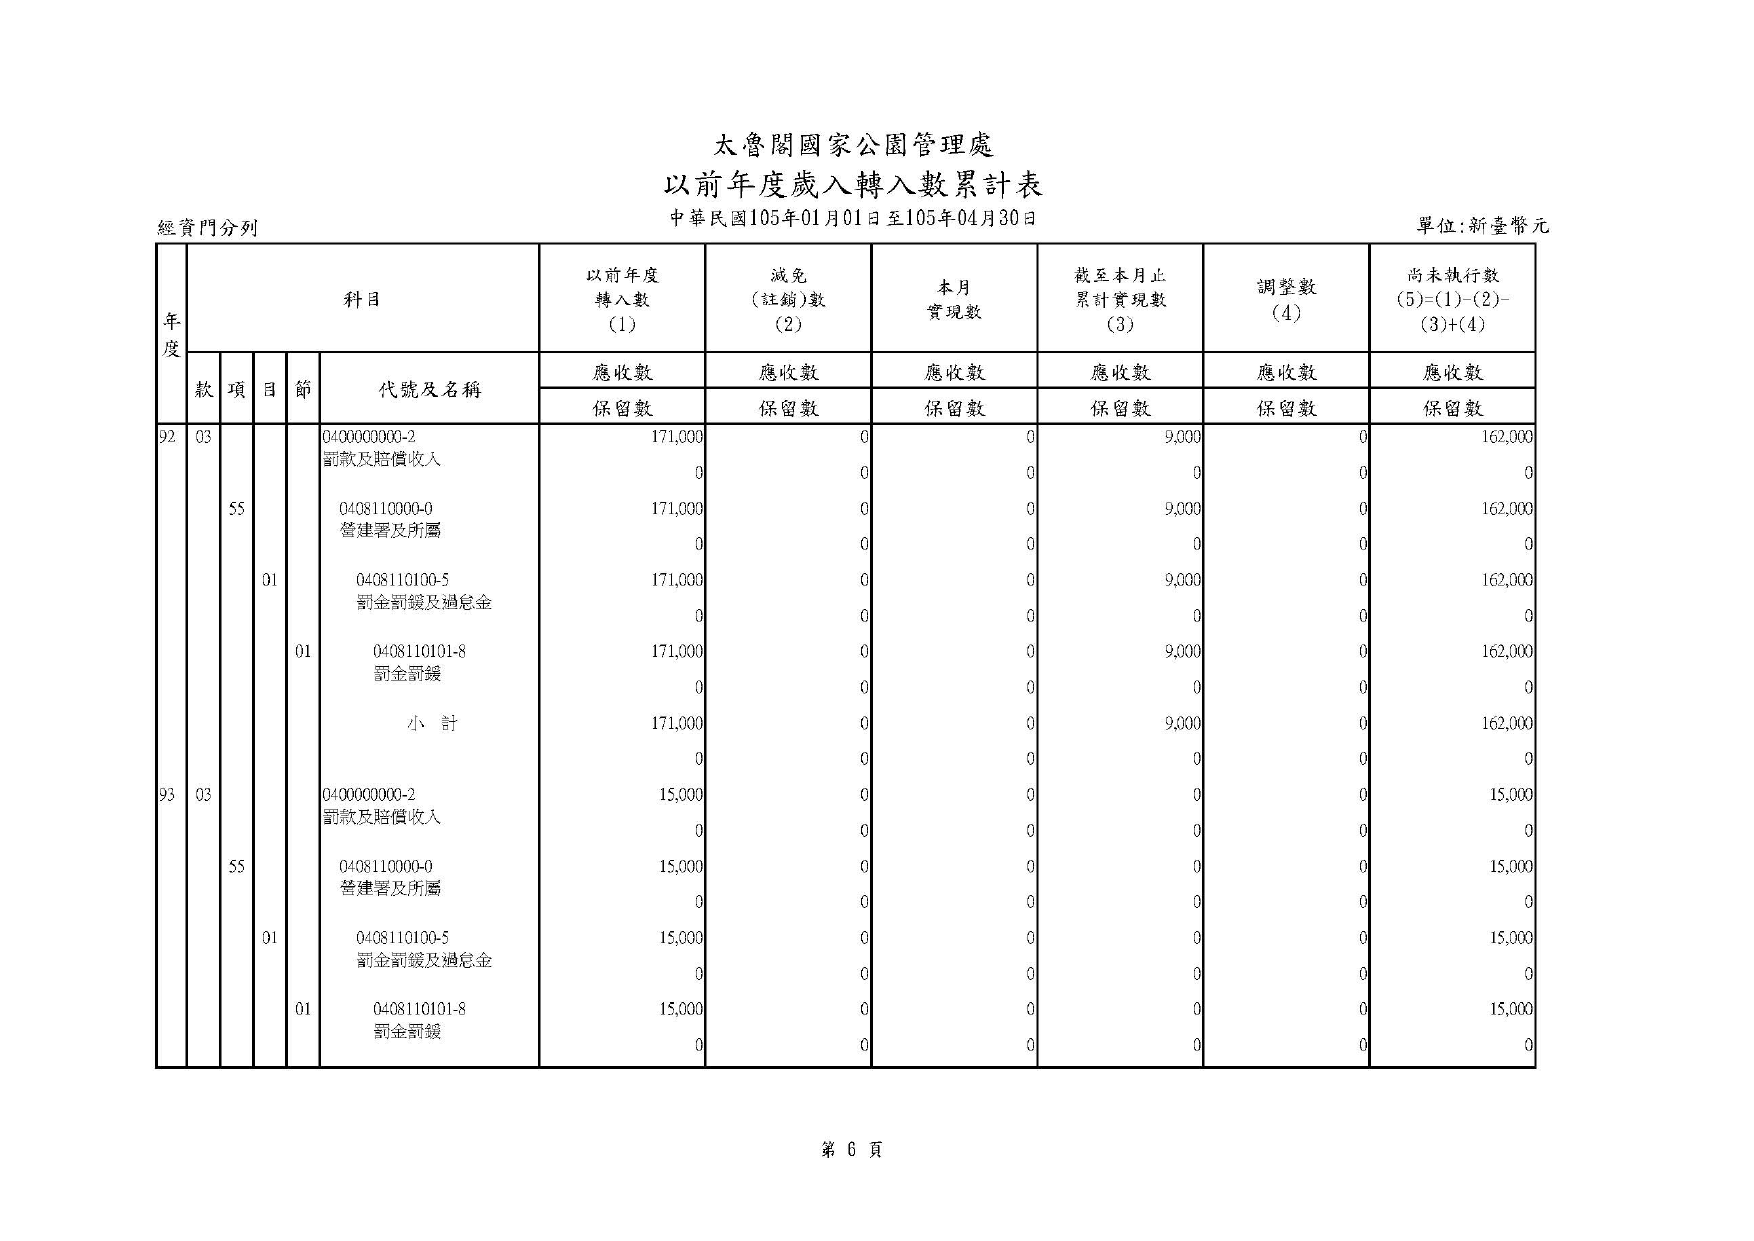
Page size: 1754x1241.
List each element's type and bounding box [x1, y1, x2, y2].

picture [59, 82, 1646, 1164]
